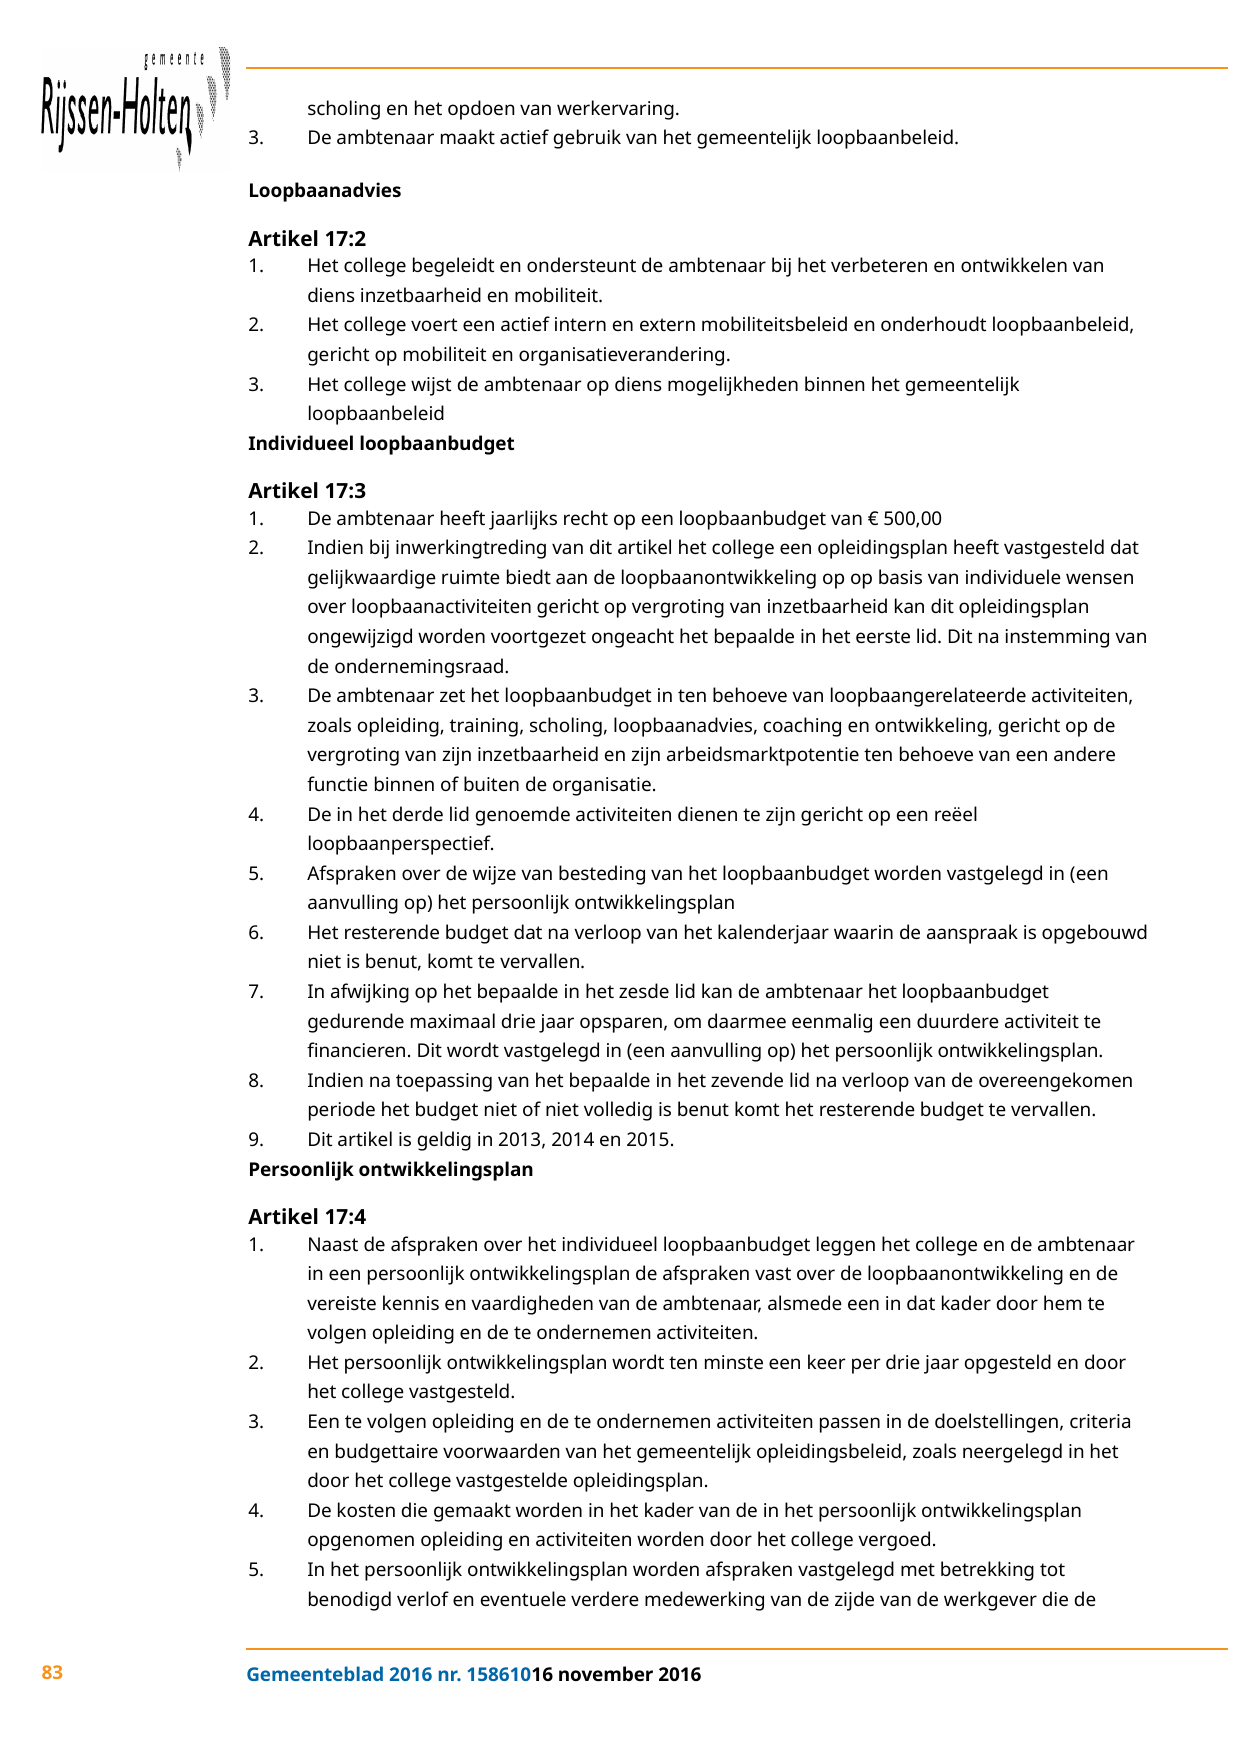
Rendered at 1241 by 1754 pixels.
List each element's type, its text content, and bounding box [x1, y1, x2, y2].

list Het resterende budget dat na verloop van het kalenderjaar waarin de aanspraak is opgebouwd niet is benut, komt te vervallen. [248, 919, 1152, 974]
list Indien bij inwerkingtreding van dit artikel het college een opleidingsplan heeft vastgesteld dat gelijkwaardige ruimte biedt aan de loopbaanontwikkeling op op basis van individuele wensen over loopbaanactiviteiten gericht op vergroting van inzetbaarheid kan dit opleidingsplan ongewijzigd worden voortgezet ongeacht het bepaalde in het eerste lid. Dit na instemming van de ondernemingsraad. [248, 534, 1152, 679]
picture [41, 47, 231, 172]
list Afspraken over de wijze van besteding van het loopbaanbudget worden vastgelegd in (een aanvulling op) het persoonlijk ontwikkelingsplan [248, 860, 1152, 915]
text Individueel loopbaanbudget [248, 430, 1152, 456]
list Een te volgen opleiding en de te ondernemen activiteiten passen in de doelstellingen, criteria en budgettaire voorwaarden van het gemeentelijk opleidingsbeleid, zoals neergelegd in het door het college vastgestelde opleidingsplan. [248, 1408, 1152, 1493]
list Dit artikel is geldig in 2013, 2014 en 2015. [248, 1126, 1152, 1152]
text Artikel 17:4 [248, 1202, 1152, 1231]
text Persoonlijk ontwikkelingsplan [248, 1156, 1152, 1182]
list De ambtenaar maakt actief gebruik van het gemeentelijk loopbaanbeleid. [248, 124, 1152, 150]
list Indien na toepassing van het bepaalde in het zevende lid na verloop van de overeengekomen periode het budget niet of niet volledig is benut komt het resterende budget te vervallen. [248, 1067, 1152, 1122]
list Het college wijst de ambtenaar op diens mogelijkheden binnen het gemeentelijk loopbaanbeleid [248, 371, 1152, 426]
list Het college voert een actief intern en extern mobiliteitsbeleid en onderhoudt loopbaanbeleid, gericht op mobiliteit en organisatieverandering. [248, 312, 1152, 367]
list In het persoonlijk ontwikkelingsplan worden afspraken vastgelegd met betrekking tot benodigd verlof en eventuele verdere medewerking van de zijde van de werkgever die de [248, 1556, 1152, 1612]
list Naast de afspraken over het individueel loopbaanbudget leggen het college en de ambtenaar in een persoonlijk ontwikkelingsplan de afspraken vast over de loopbaanontwikkeling en de vereiste kennis en vaardigheden van de ambtenaar, alsmede een in dat kader door hem te volgen opleiding en de te ondernemen activiteiten. [248, 1231, 1152, 1345]
text Loopbaanadvies [248, 175, 1152, 203]
list De in het derde lid genoemde activiteiten dienen te zijn gericht op een reëel loopbaanperspectief. [248, 801, 1152, 856]
text Artikel 17:2 [248, 224, 1152, 252]
list De kosten die gemaakt worden in het kader van de in het persoonlijk ontwikkelingsplan opgenomen opleiding en activiteiten worden door het college vergoed. [248, 1497, 1152, 1552]
list In afwijking op het bepaalde in het zesde lid kan de ambtenaar het loopbaanbudget gedurende maximaal drie jaar opsparen, om daarmee eenmalig een duurdere activiteit te financieren. Dit wordt vastgelegd in (een aanvulling op) het persoonlijk ontwikkelingsplan. [248, 978, 1152, 1063]
list scholing en het opdoen van werkervaring. [248, 95, 1152, 121]
list Het college begeleidt en ondersteunt de ambtenaar bij het verbeteren en ontwikkelen van diens inzetbaarheid en mobiliteit. [248, 252, 1152, 308]
list De ambtenaar heeft jaarlijks recht op een loopbaanbudget van € 500,00 [248, 505, 1152, 531]
text Artikel 17:3 [248, 477, 1152, 505]
list Het persoonlijk ontwikkelingsplan wordt ten minste een keer per drie jaar opgesteld en door het college vastgesteld. [248, 1349, 1152, 1404]
list De ambtenaar zet het loopbaanbudget in ten behoeve van loopbaangerelateerde activiteiten, zoals opleiding, training, scholing, loopbaanadvies, coaching en ontwikkeling, gericht op de vergroting van zijn inzetbaarheid en zijn arbeidsmarktpotentie ten behoeve van een andere functie binnen of buiten de organisatie. [248, 682, 1152, 797]
